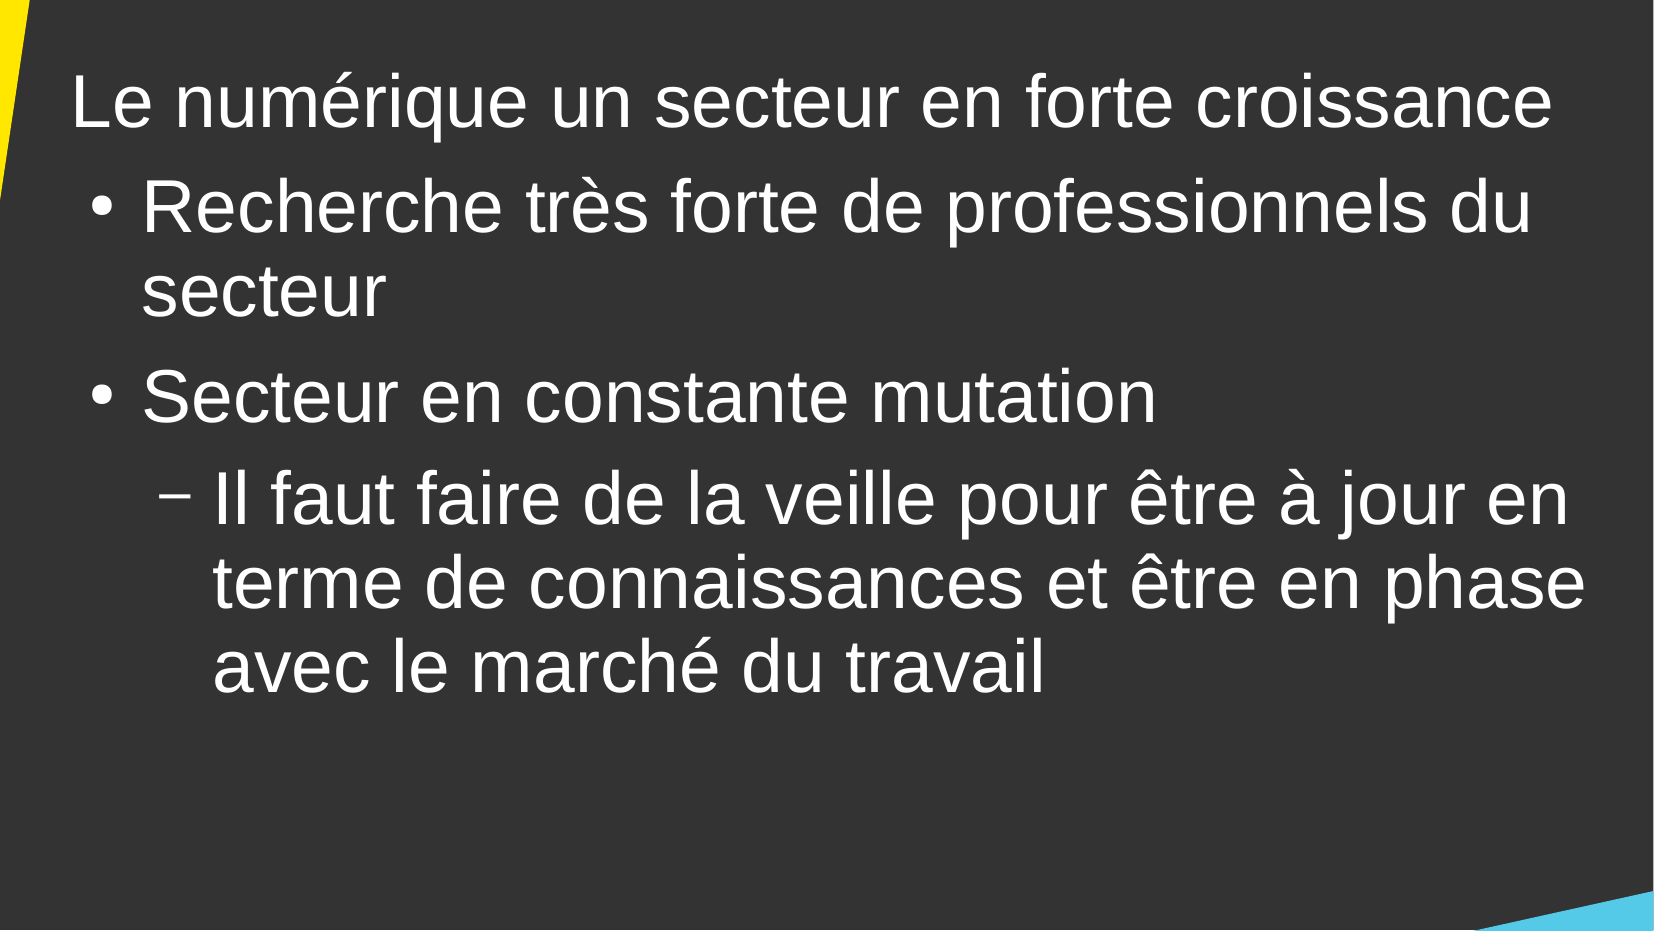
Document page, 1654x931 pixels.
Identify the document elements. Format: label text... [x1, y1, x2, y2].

text_box [1472, 890, 1654, 931]
list Le numérique un secteur en forte croissance Recherche très forte de professionnels du secteur Secteur en constante mutation Il faut faire de la veille pour être à jour en terme de connaissances et être en phase avec le marché du travail [70, 59, 1595, 827]
text_box [0, 0, 30, 201]
